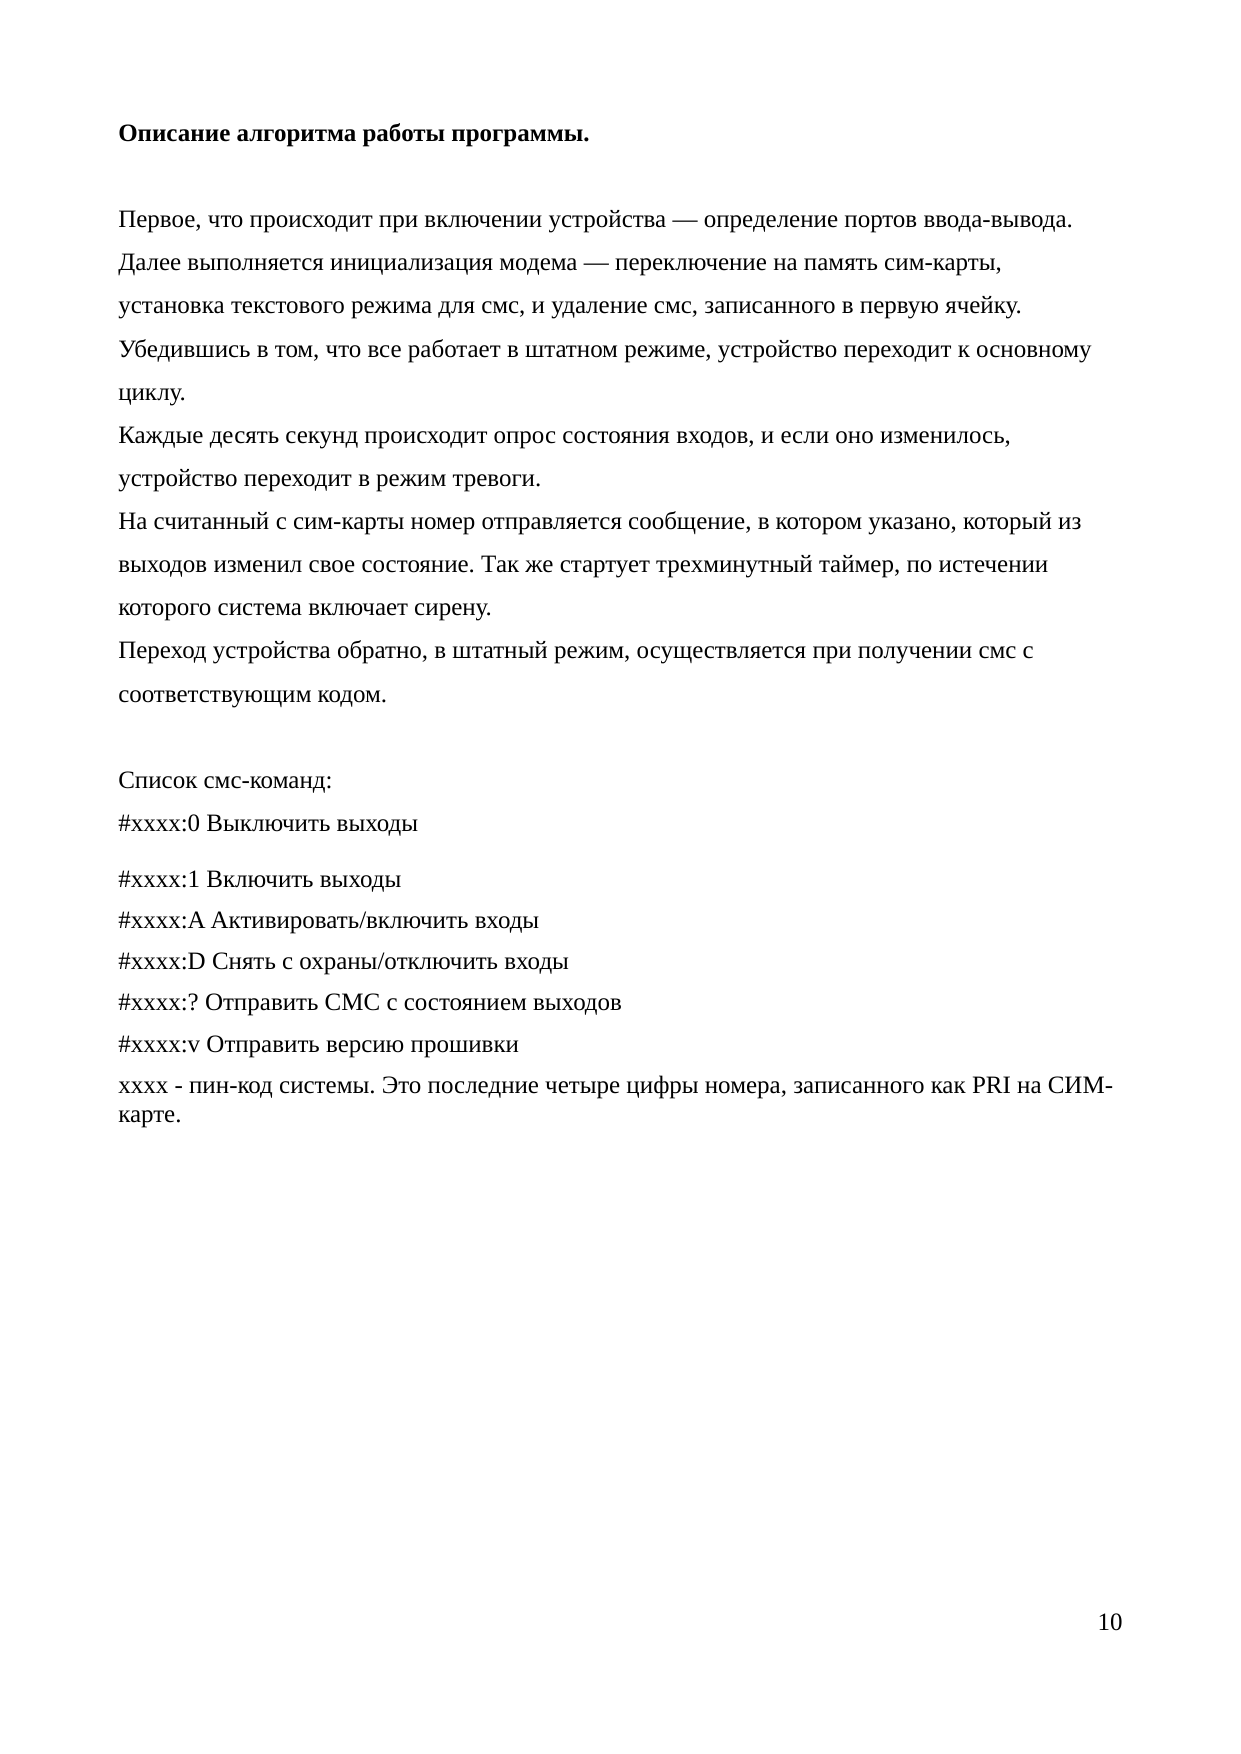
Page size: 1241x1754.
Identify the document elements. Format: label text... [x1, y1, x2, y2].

text #xxxx:? Отправить СМС с состоянием выходов [118, 987, 1122, 1016]
text Далее выполняется инициализация модема — переключение на память сим-карты, установка текстового режима для смс, и удаление смс, записанного в первую ячейку. [118, 247, 1092, 319]
text На считанный с сим-карты номер отправляется сообщение, в котором указано, который из выходов изменил свое состояние. Так же стартует трехминутный таймер, по истечении которого система включает сирену. [118, 506, 1092, 621]
text Первое, что происходит при включении устройства — определение портов ввода-вывода. [118, 204, 1092, 233]
text #xxxx:A Активировать/включить входы [118, 905, 1122, 934]
text #xxxx:v Отправить версию прошивки [118, 1029, 1122, 1057]
text xxxx - пин-код системы. Это последние четыре цифры номера, записанного как PRI на СИМ-карте. [118, 1070, 1122, 1127]
text Убедившись в том, что все работает в штатном режиме, устройство переходит к основному циклу. [118, 334, 1092, 406]
text #xxxx:D Снять с охраны/отключить входы [118, 946, 1122, 975]
text Переход устройства обратно, в штатный режим, осуществляется при получении смс с соответствующим кодом. [118, 636, 1092, 707]
text Каждые десять секунд происходит опрос состояния входов, и если оно изменилось, устройство переходит в режим тревоги. [118, 420, 1092, 492]
text #xxxx:0 Выключить выходы [118, 808, 1092, 837]
text Описание алгоритма работы программы. [118, 118, 1092, 147]
text Список смс-команд: [118, 765, 1092, 794]
text #xxxx:1 Включить выходы [118, 864, 1122, 892]
